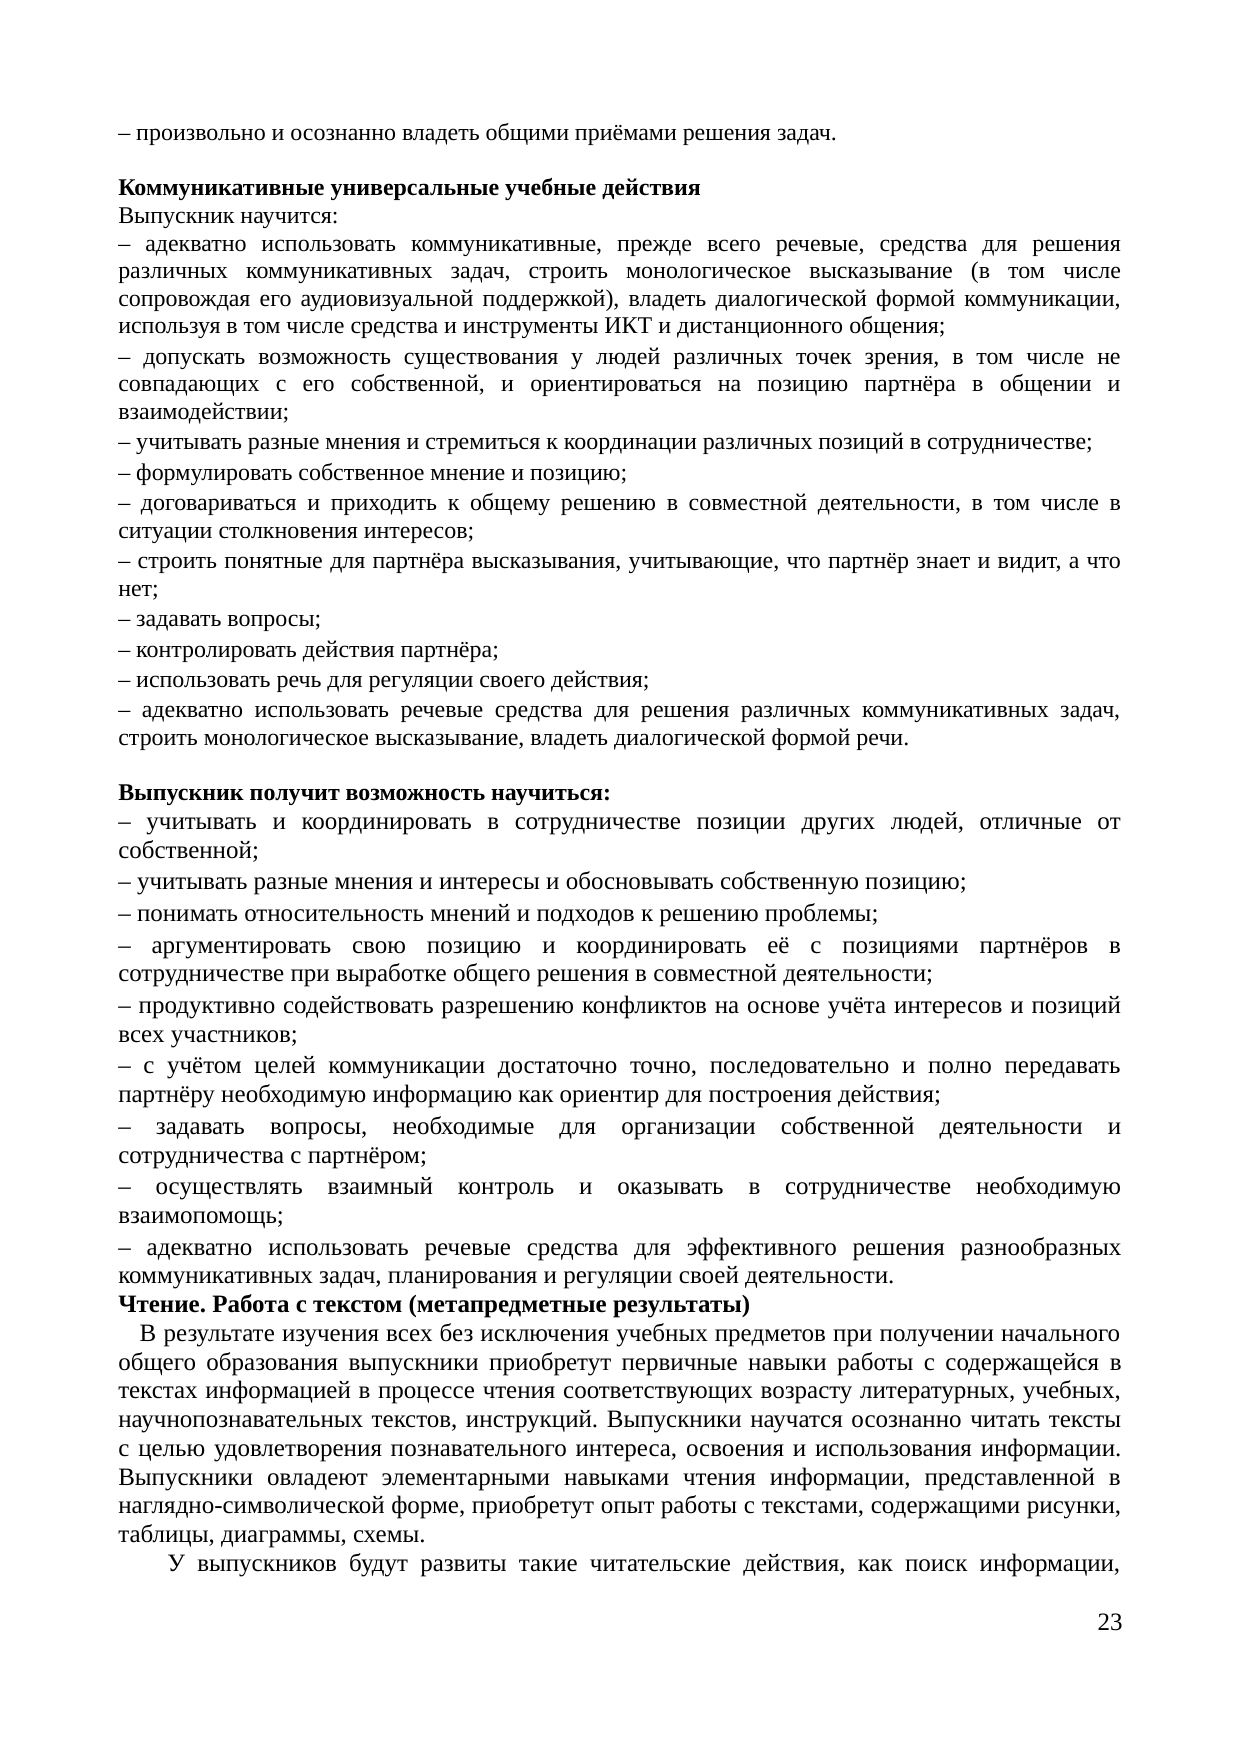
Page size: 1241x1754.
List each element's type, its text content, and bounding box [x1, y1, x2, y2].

text – адекватно использовать коммуникативные, прежде всего речевые, средства для решения различных коммуникативных задач, строить монологическое высказывание (в том числе сопровождая его аудиовизуальной поддержкой), владеть диалогической формой коммуникации, используя в том числе средства и инструменты ИКТ и дистанционного общения; [118, 228, 1122, 339]
text – использовать речь для регуляции своего действия; [118, 665, 1122, 693]
text – контролировать действия партнёра; [118, 635, 1122, 662]
text – произвольно и осознанно владеть общими приёмами решения задач. [118, 118, 1122, 146]
text – понимать относительность мнений и подходов к решению проблемы; [118, 898, 1122, 927]
text – адекватно использовать речевые средства для решения различных коммуникативных задач, строить монологическое высказывание, владеть диалогической формой речи. [118, 696, 1122, 751]
text – допускать возможность существования у людей различных точек зрения, в том числе не совпадающих с его собственной, и ориентироваться на позицию партнёра в общении и взаимодействии; [118, 342, 1122, 424]
text – аргументировать свою позицию и координировать её с позициями партнёров в сотрудничестве при выработке общего решения в совместной деятельности; [118, 930, 1122, 987]
text – учитывать и координировать в сотрудничестве позиции других людей, отличные от собственной; [118, 806, 1122, 863]
text – продуктивно содействовать разрешению конфликтов на основе учёта интересов и позиций всех участников; [118, 990, 1122, 1048]
text – строить понятные для партнёра высказывания, учитывающие, что партнёр знает и видит, а что нет; [118, 546, 1122, 601]
text Коммуникативные универсальные учебные действия [118, 173, 1122, 201]
text – формулировать собственное мнение и позицию; [118, 458, 1122, 485]
text У выпускников будут развиты такие читательские действия, как поиск информации, [118, 1548, 1122, 1577]
text Чтение. Работа с текстом (метапредметные результаты) [118, 1289, 1122, 1318]
text Выпускник научится: [118, 201, 1122, 228]
text – задавать вопросы, необходимые для организации собственной деятельности и сотрудничества с партнёром; [118, 1111, 1122, 1168]
text – договариваться и приходить к общему решению в совместной деятельности, в том числе в ситуации столкновения интересов; [118, 488, 1122, 543]
text – задавать вопросы; [118, 604, 1122, 632]
text – с учётом целей коммуникации достаточно точно, последовательно и полно передавать партнёру необходимую информацию как ориентир для построения действия; [118, 1051, 1122, 1108]
text – адекватно использовать речевые средства для эффективного решения разнообразных коммуникативных задач, планирования и регуляции своей деятельности. [118, 1232, 1122, 1289]
text – осуществлять взаимный контроль и оказывать в сотрудничестве необходимую взаимопомощь; [118, 1171, 1122, 1229]
text – учитывать разные мнения и интересы и обосновывать собственную позицию; [118, 866, 1122, 895]
text Выпускник получит возможность научиться: [118, 778, 1122, 806]
text В результате изучения всех без исключения учебных предметов при получении начального общего образования выпускники приобретут первичные навыки работы с содержащейся в текстах информацией в процессе чтения соответствующих возрасту литературных, учебных, научнопознавательных текстов, инструкций. Выпускники научатся осознанно читать тексты с целью удовлетворения познавательного интереса, освоения и использования информации. Выпускники овладеют элементарными навыками чтения информации, представленной в наглядно-символической форме, приобретут опыт работы с текстами, содержащими рисунки, таблицы, диаграммы, схемы. [118, 1318, 1122, 1548]
text – учитывать разные мнения и стремиться к координации различных позиций в сотрудничестве; [118, 427, 1122, 455]
